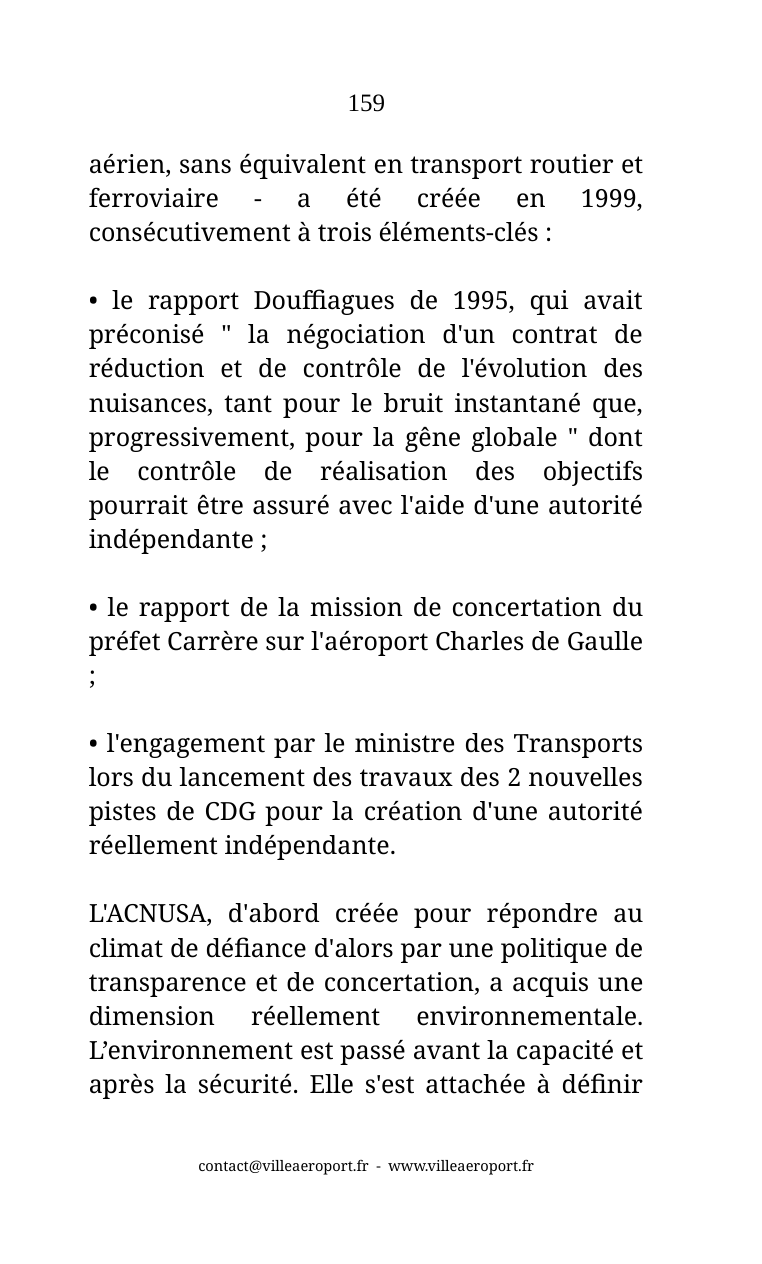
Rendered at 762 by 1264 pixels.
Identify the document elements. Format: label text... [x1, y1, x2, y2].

text • le rapport Douffiagues de 1995, qui avait préconisé " la négociation d'un contrat de réduction et de contrôle de l'évolution des nuisances, tant pour le bruit instantané que, progressivement, pour la gêne globale " dont le contrôle de réalisation des objectifs pourrait être assuré avec l'aide d'une autorité indépendante ; [88, 283, 644, 556]
text • le rapport de la mission de concertation du préfet Carrère sur l'aéroport Charles de Gaulle ; [88, 589, 644, 692]
text aérien, sans équivalent en transport routier et ferroviaire - a été créée en 1999, consécutivement à trois éléments-clés : [88, 147, 644, 249]
text L'ACNUSA, d'abord créée pour répondre au climat de défiance d'alors par une politique de transparence et de concertation, a acquis une dimension réellement environnementale. L’environnement est passé avant la capacité et après la sécurité. Elle s'est attachée à définir [88, 896, 644, 1101]
text • l'engagement par le ministre des Transports lors du lancement des travaux des 2 nouvelles pistes de CDG pour la création d'une autorité réellement indépendante. [88, 726, 644, 862]
